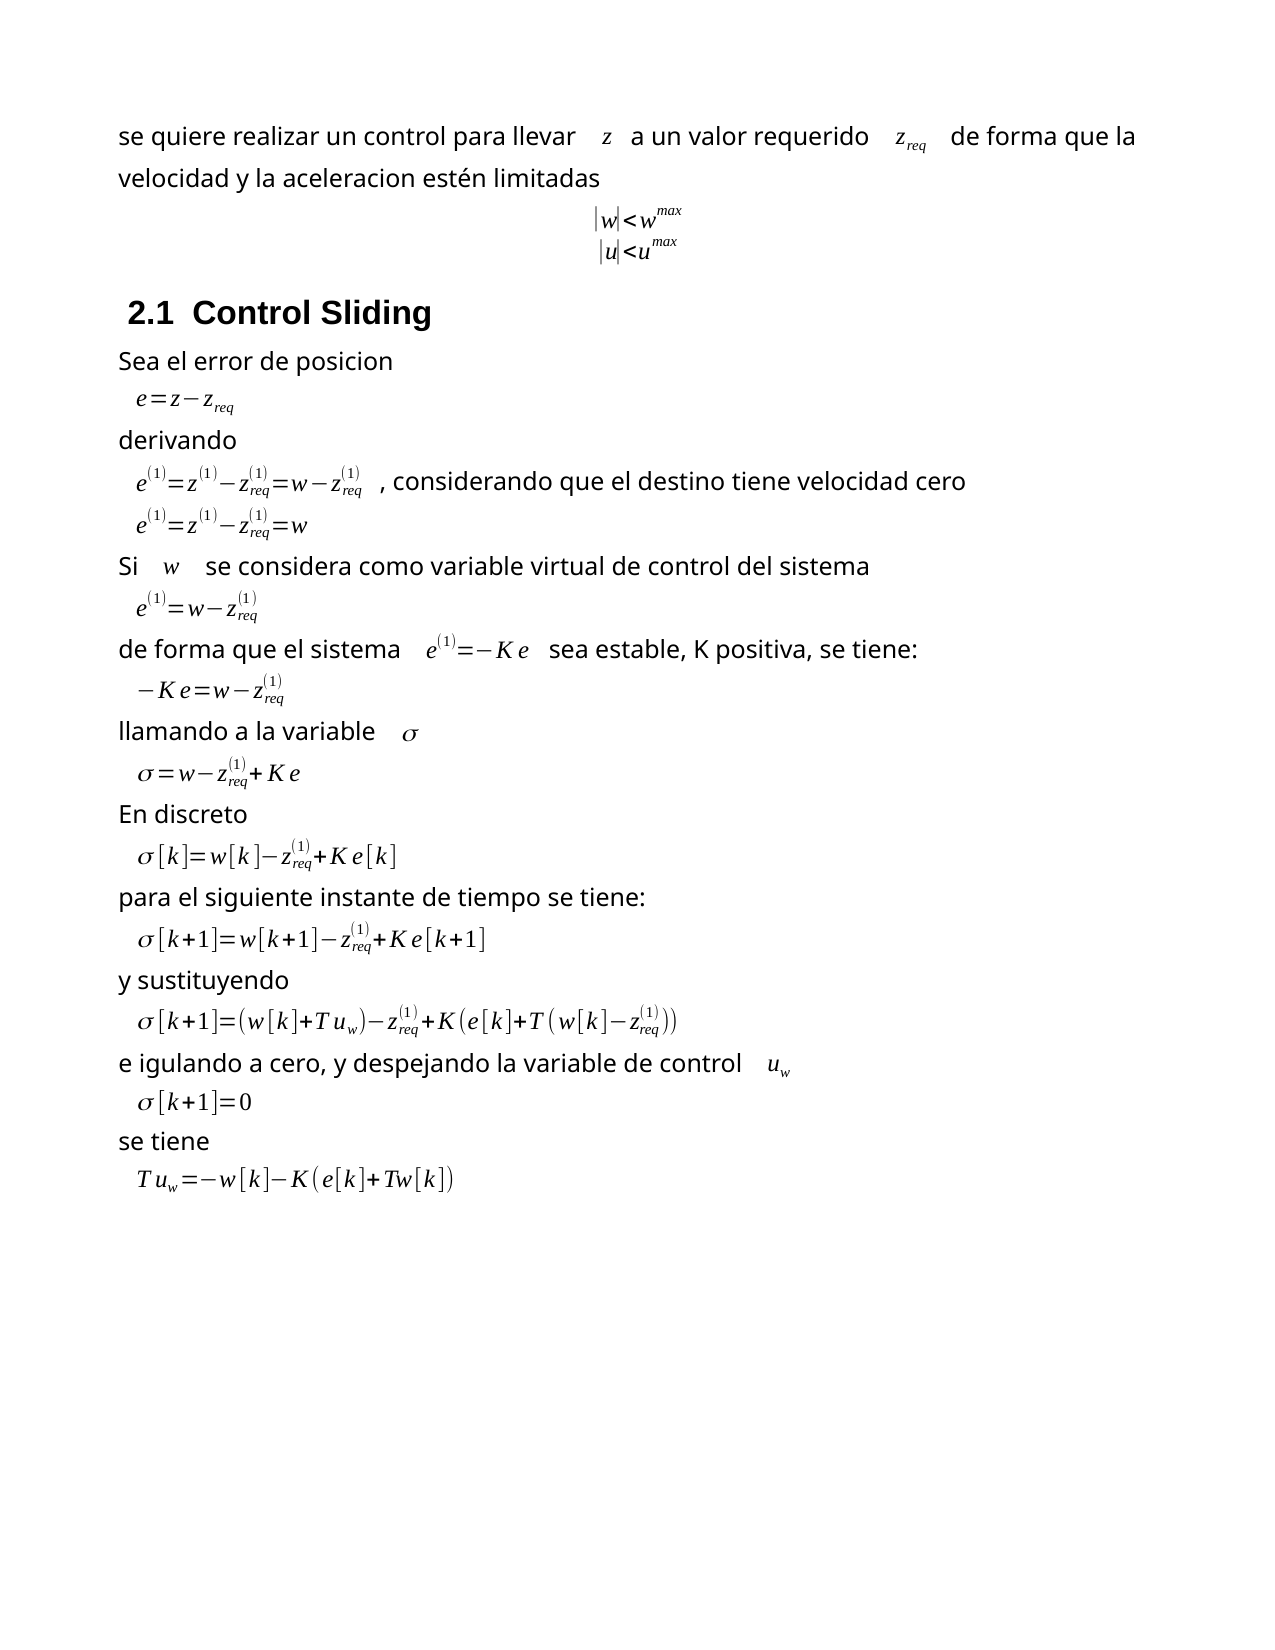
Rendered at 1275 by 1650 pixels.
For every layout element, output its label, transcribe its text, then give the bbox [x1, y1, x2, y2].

subtitle Control Sliding [118, 293, 1157, 332]
text derivando [118, 423, 1157, 457]
text se tiene [118, 1123, 1157, 1157]
text En discreto [118, 797, 1157, 831]
text Sea el error de posicion [118, 344, 1157, 378]
text se quiere realizar un control para llevar a un valor requerido de forma que la velocidad y la aceleracion estén limitadas [118, 118, 1157, 195]
text Si se considera como variable virtual de control del sistema [118, 548, 1157, 582]
text para el siguiente instante de tiempo se tiene: [118, 880, 1157, 914]
text e igulando a cero, y despejando la variable de control [118, 1045, 1157, 1081]
text y sustituyendo [118, 962, 1157, 997]
text , considerando que el destino tiene velocidad cero [118, 464, 1157, 500]
text de forma que el sistema sea estable, K positiva, se tiene: [118, 631, 1157, 665]
text llamando a la variable [118, 714, 1157, 748]
